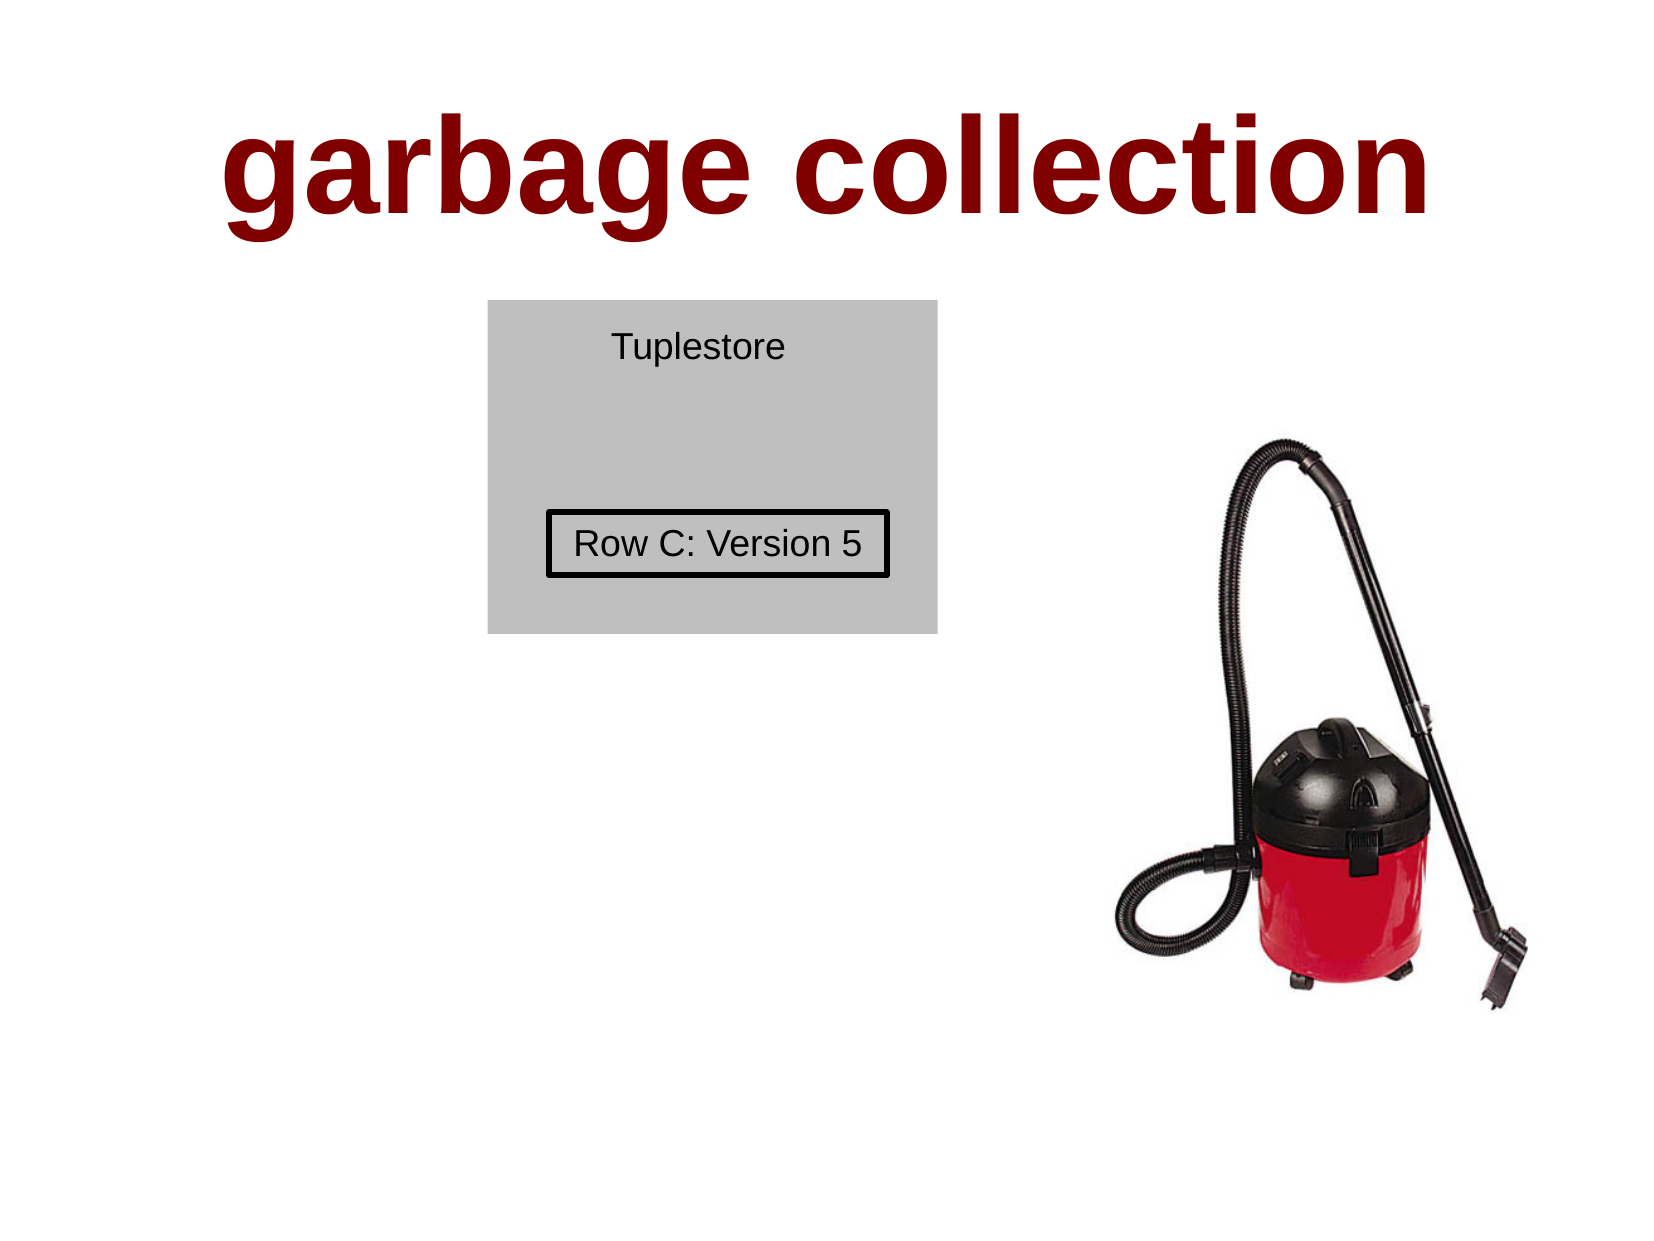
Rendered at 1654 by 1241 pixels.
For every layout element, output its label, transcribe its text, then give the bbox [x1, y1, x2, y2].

text_box Tuplestore [596, 318, 865, 375]
picture [1105, 429, 1577, 1030]
title garbage collection [82, 12, 1571, 320]
text_box Row C: Version 5 [549, 512, 887, 576]
text_box [487, 299, 938, 634]
